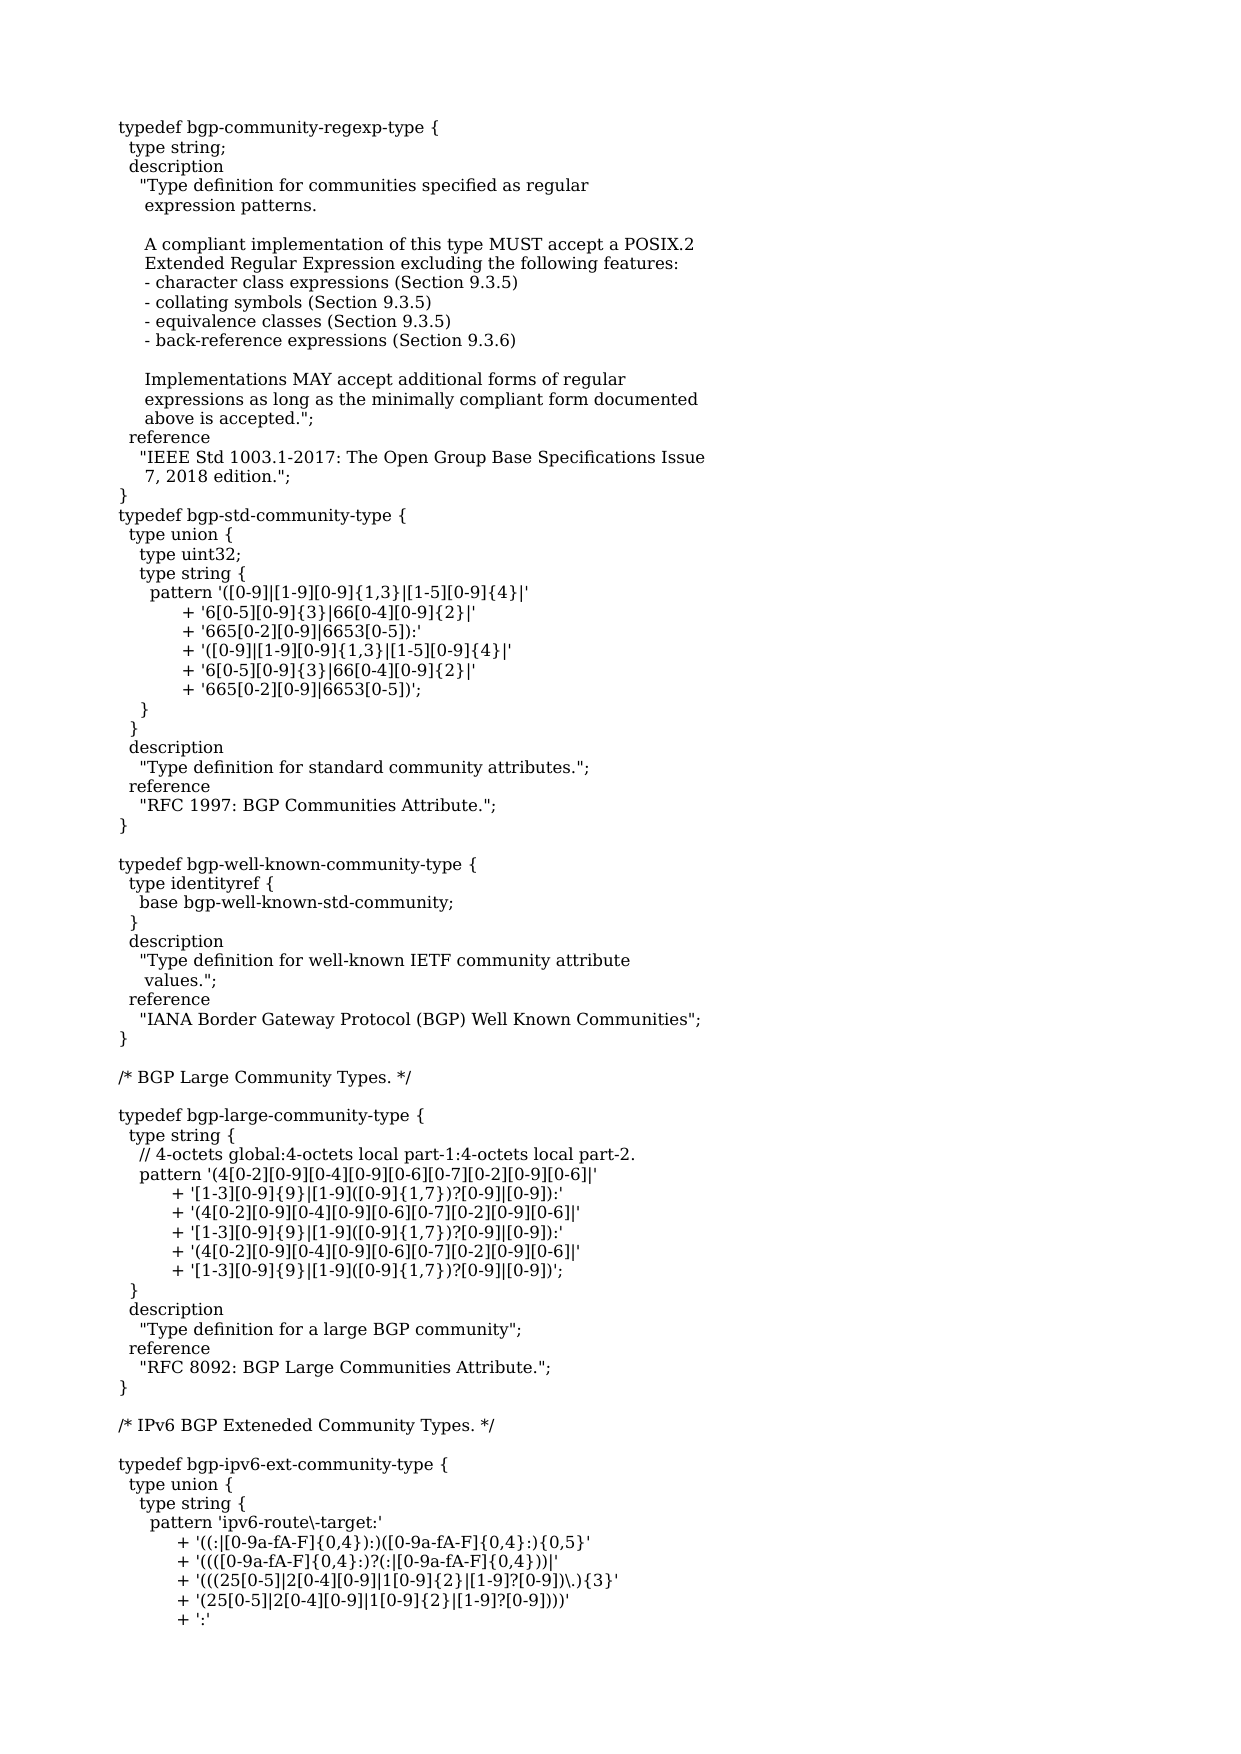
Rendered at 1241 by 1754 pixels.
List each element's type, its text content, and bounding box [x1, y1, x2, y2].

text "Type definition for well-known IETF community attribute [118, 951, 1122, 971]
text typedef bgp-well-known-community-type { [118, 854, 1122, 874]
text expressions as long as the minimally compliant form documented [118, 389, 1122, 409]
text "Type definition for standard community attributes."; [118, 757, 1122, 777]
text base bgp-well-known-std-community; [118, 893, 1122, 912]
text typedef bgp-large-community-type { [118, 1106, 1122, 1126]
text + '[1-3][0-9]{9}|[1-9]([0-9]{1,7})?[0-9]|[0-9]):' [118, 1184, 1122, 1203]
text pattern '([0-9]|[1-9][0-9]{1,3}|[1-5][0-9]{4}|' [118, 583, 1122, 602]
text reference [118, 428, 1122, 447]
text type identityref { [118, 874, 1122, 893]
text typedef bgp-ipv6-ext-community-type { [118, 1455, 1122, 1474]
text Extended Regular Expression excluding the following features: [118, 254, 1122, 273]
text + '((([0-9a-fA-F]{0,4}:)?(:|[0-9a-fA-F]{0,4}))|' [118, 1552, 1122, 1571]
text A compliant implementation of this type MUST accept a POSIX.2 [118, 234, 1122, 254]
text type uint32; [118, 544, 1122, 564]
text - collating symbols (Section 9.3.5) [118, 292, 1122, 312]
text "RFC 1997: BGP Communities Attribute."; [118, 796, 1122, 816]
text Implementations MAY accept additional forms of regular [118, 370, 1122, 389]
text description [118, 1300, 1122, 1319]
text } [118, 699, 1122, 719]
text typedef bgp-std-community-type { [118, 506, 1122, 525]
text + '(25[0-5]|2[0-4][0-9]|1[0-9]{2}|[1-9]?[0-9])))' [118, 1591, 1122, 1610]
text + '665[0-2][0-9]|6653[0-5])'; [118, 680, 1122, 699]
text + ':' [118, 1610, 1122, 1629]
text description [118, 738, 1122, 757]
text "IEEE Std 1003.1-2017: The Open Group Base Specifications Issue [118, 447, 1122, 467]
text description [118, 932, 1122, 951]
text + '6[0-5][0-9]{3}|66[0-4][0-9]{2}|' [118, 661, 1122, 680]
text type union { [118, 1474, 1122, 1494]
text type string { [118, 564, 1122, 583]
text pattern 'ipv6-route\-target:' [118, 1513, 1122, 1532]
text /* BGP Large Community Types. */ [118, 1067, 1122, 1087]
text } [118, 719, 1122, 738]
text pattern '(4[0-2][0-9][0-4][0-9][0-6][0-7][0-2][0-9][0-6]|' [118, 1164, 1122, 1184]
text reference [118, 1339, 1122, 1358]
text reference [118, 777, 1122, 796]
text - equivalence classes (Section 9.3.5) [118, 312, 1122, 331]
text + '((:|[0-9a-fA-F]{0,4}):)([0-9a-fA-F]{0,4}:){0,5}' [118, 1532, 1122, 1552]
text 7, 2018 edition."; [118, 467, 1122, 486]
text type string { [118, 1126, 1122, 1145]
text } [118, 1029, 1122, 1048]
text // 4-octets global:4-octets local part-1:4-octets local part-2. [118, 1145, 1122, 1164]
text + '6[0-5][0-9]{3}|66[0-4][0-9]{2}|' [118, 602, 1122, 622]
text } [118, 1281, 1122, 1300]
text typedef bgp-community-regexp-type { [118, 118, 1122, 137]
text } [118, 912, 1122, 932]
text + '(((25[0-5]|2[0-4][0-9]|1[0-9]{2}|[1-9]?[0-9])\.){3}' [118, 1571, 1122, 1591]
text - back-reference expressions (Section 9.3.6) [118, 331, 1122, 351]
text + '(4[0-2][0-9][0-4][0-9][0-6][0-7][0-2][0-9][0-6]|' [118, 1242, 1122, 1261]
text } [118, 1377, 1122, 1397]
text } [118, 486, 1122, 506]
text - character class expressions (Section 9.3.5) [118, 273, 1122, 292]
text type string { [118, 1494, 1122, 1513]
text + '[1-3][0-9]{9}|[1-9]([0-9]{1,7})?[0-9]|[0-9]):' [118, 1222, 1122, 1242]
text description [118, 157, 1122, 176]
text "IANA Border Gateway Protocol (BGP) Well Known Communities"; [118, 1009, 1122, 1029]
text + '([0-9]|[1-9][0-9]{1,3}|[1-5][0-9]{4}|' [118, 641, 1122, 661]
text "Type definition for a large BGP community"; [118, 1319, 1122, 1339]
text expression patterns. [118, 196, 1122, 215]
text } [118, 816, 1122, 835]
text + '665[0-2][0-9]|6653[0-5]):' [118, 622, 1122, 641]
text type string; [118, 137, 1122, 157]
text + '[1-3][0-9]{9}|[1-9]([0-9]{1,7})?[0-9]|[0-9])'; [118, 1261, 1122, 1281]
text type union { [118, 525, 1122, 544]
text "Type definition for communities specified as regular [118, 176, 1122, 196]
text values."; [118, 971, 1122, 990]
text + '(4[0-2][0-9][0-4][0-9][0-6][0-7][0-2][0-9][0-6]|' [118, 1203, 1122, 1222]
text /* IPv6 BGP Exteneded Community Types. */ [118, 1416, 1122, 1436]
text above is accepted."; [118, 409, 1122, 428]
text reference [118, 990, 1122, 1009]
text "RFC 8092: BGP Large Communities Attribute."; [118, 1358, 1122, 1377]
